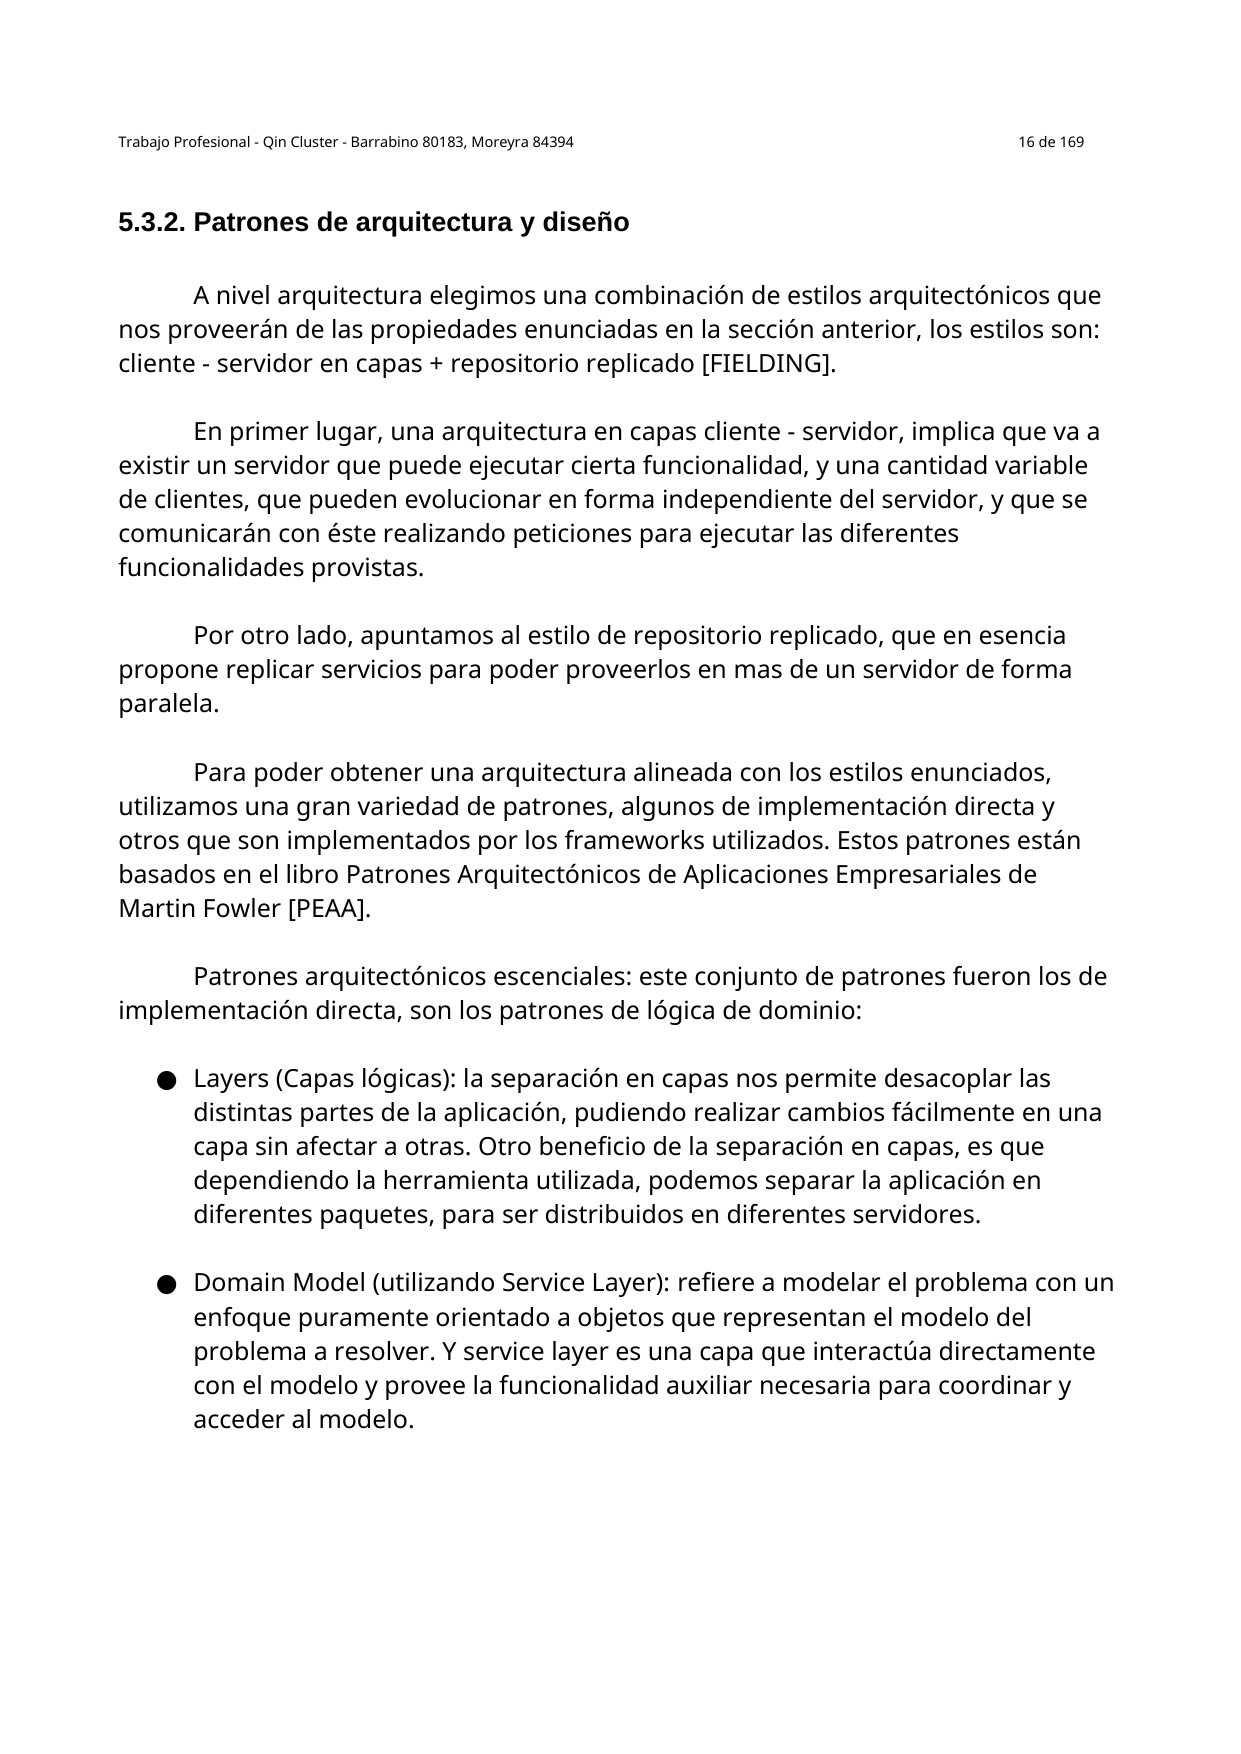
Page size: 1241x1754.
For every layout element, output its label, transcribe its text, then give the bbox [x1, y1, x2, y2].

text En primer lugar, una arquitectura en capas cliente - servidor, implica que va a existir un servidor que puede ejecutar cierta funcionalidad, y una cantidad variable de clientes, que pueden evolucionar en forma independiente del servidor, y que se comunicarán con éste realizando peticiones para ejecutar las diferentes funcionalidades provistas. [118, 413, 1122, 584]
text Por otro lado, apuntamos al estilo de repositorio replicado, que en esencia propone replicar servicios para poder proveerlos en mas de un servidor de forma paralela. [118, 618, 1122, 720]
text Patrones arquitectónicos escenciales: este conjunto de patrones fueron los de implementación directa, son los patrones de lógica de dominio: [118, 958, 1122, 1027]
subtitle 5.3.2. Patrones de arquitectura y diseño [118, 207, 1122, 237]
text Para poder obtener una arquitectura alineada con los estilos enunciados, utilizamos una gran variedad de patrones, algunos de implementación directa y otros que son implementados por los frameworks utilizados. Estos patrones están basados en el libro Patrones Arquitectónicos de Aplicaciones Empresariales de Martin Fowler [PEAA]. [118, 754, 1122, 924]
list Domain Model (utilizando Service Layer): refiere a modelar el problema con un enfoque puramente orientado a objetos que representan el modelo del problema a resolver. Y service layer es una capa que interactúa directamente con el modelo y provee la funcionalidad auxiliar necesaria para coordinar y acceder al modelo. [156, 1265, 1122, 1435]
text A nivel arquitectura elegimos una combinación de estilos arquitectónicos que nos proveerán de las propiedades enunciadas en la sección anterior, los estilos son: cliente - servidor en capas + repositorio replicado [FIELDING]. [118, 277, 1122, 379]
list Layers (Capas lógicas): la separación en capas nos permite desacoplar las distintas partes de la aplicación, pudiendo realizar cambios fácilmente en una capa sin afectar a otras. Otro beneficio de la separación en capas, es que dependiendo la herramienta utilizada, podemos separar la aplicación en diferentes paquetes, para ser distribuidos en diferentes servidores. [156, 1061, 1122, 1231]
